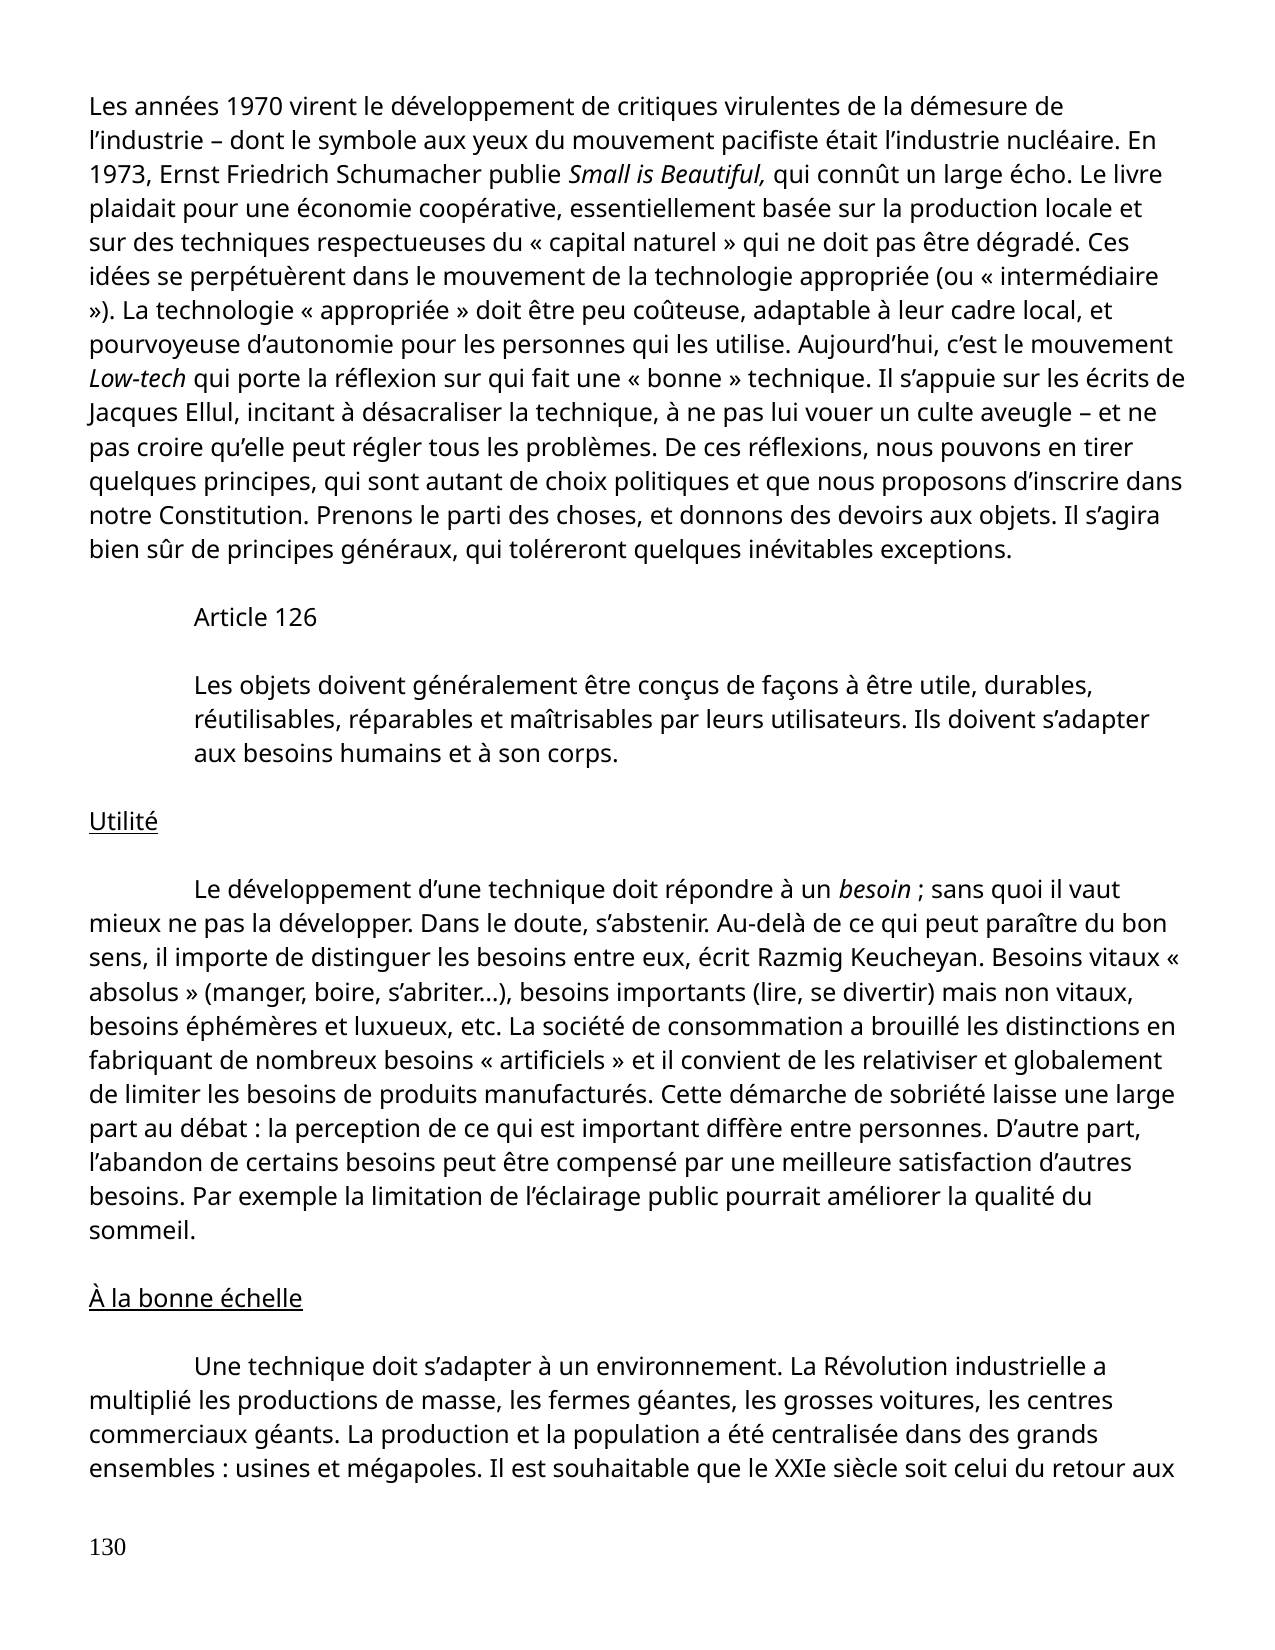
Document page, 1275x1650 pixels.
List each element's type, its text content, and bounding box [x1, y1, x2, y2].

text À la bonne échelle [88, 1281, 1186, 1315]
text Article 126 [193, 599, 1186, 633]
text Les années 1970 virent le développement de critiques virulentes de la démesure de l’industrie – dont le symbole aux yeux du mouvement pacifiste était l’industrie nucléaire. En 1973, Ernst Friedrich Schumacher publie Small is Beautiful, qui connût un large écho. Le livre plaidait pour une économie coopérative, essentiellement basée sur la production locale et sur des techniques respectueuses du « capital naturel » qui ne doit pas être dégradé. Ces idées se perpétuèrent dans le mouvement de la technologie appropriée (ou « intermédiaire »). La technologie « appropriée » doit être peu coûteuse, adaptable à leur cadre local, et pourvoyeuse d’autonomie pour les personnes qui les utilise. Aujourd’hui, c’est le mouvement Low-tech qui porte la réflexion sur qui fait une « bonne » technique. Il s’appuie sur les écrits de Jacques Ellul, incitant à désacraliser la technique, à ne pas lui vouer un culte aveugle – et ne pas croire qu’elle peut régler tous les problèmes. De ces réflexions, nous pouvons en tirer quelques principes, qui sont autant de choix politiques et que nous proposons d’inscrire dans notre Constitution. Prenons le parti des choses, et donnons des devoirs aux objets. Il s’agira bien sûr de principes généraux, qui toléreront quelques inévitables exceptions. [88, 88, 1186, 565]
text Une technique doit s’adapter à un environnement. La Révolution industrielle a multiplié les productions de masse, les fermes géantes, les grosses voitures, les centres commerciaux géants. La production et la population a été centralisée dans des grands ensembles : usines et mégapoles. Il est souhaitable que le XXIe siècle soit celui du retour aux [88, 1349, 1186, 1485]
text Utilité [88, 804, 1186, 838]
text Les objets doivent généralement être conçus de façons à être utile, durables, réutilisables, réparables et maîtrisables par leurs utilisateurs. Ils doivent s’adapter aux besoins humains et à son corps. [193, 668, 1186, 770]
text Le développement d’une technique doit répondre à un besoin ; sans quoi il vaut mieux ne pas la développer. Dans le doute, s’abstenir. Au-delà de ce qui peut paraître du bon sens, il importe de distinguer les besoins entre eux, écrit Razmig Keucheyan. Besoins vitaux « absolus » (manger, boire, s’abriter…), besoins importants (lire, se divertir) mais non vitaux, besoins éphémères et luxueux, etc. La société de consommation a brouillé les distinctions en fabriquant de nombreux besoins « artificiels » et il convient de les relativiser et globalement de limiter les besoins de produits manufacturés. Cette démarche de sobriété laisse une large part au débat : la perception de ce qui est important diffère entre personnes. D’autre part, l’abandon de certains besoins peut être compensé par une meilleure satisfaction d’autres besoins. Par exemple la limitation de l’éclairage public pourrait améliorer la qualité du sommeil. [88, 872, 1186, 1247]
